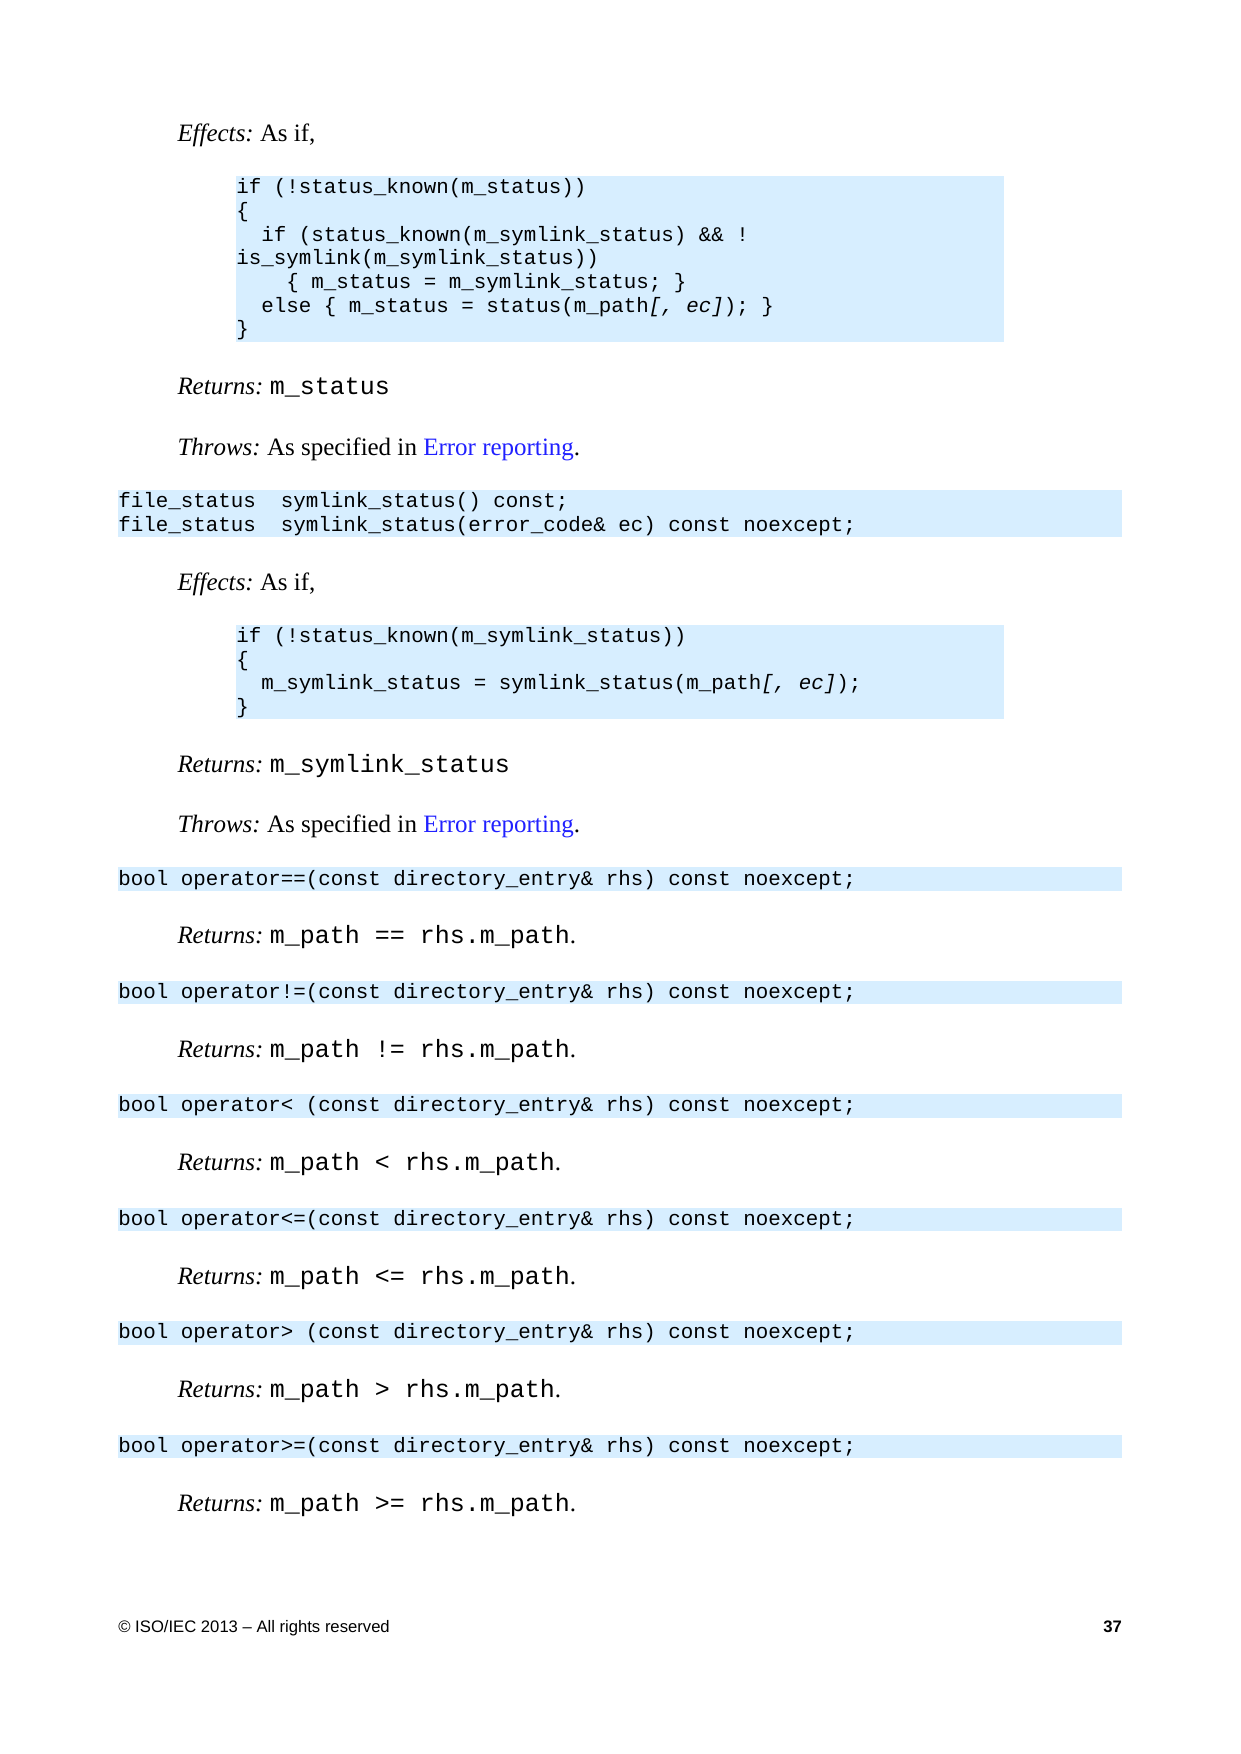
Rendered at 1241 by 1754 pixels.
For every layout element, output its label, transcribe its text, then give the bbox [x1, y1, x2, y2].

text Returns: m_path >= rhs.m_path. [177, 1488, 1063, 1519]
text if (!status_known(m_status)) [236, 176, 1004, 200]
text Returns: m_path > rhs.m_path. [177, 1374, 1063, 1405]
text } [236, 696, 1004, 719]
text { [236, 200, 1004, 224]
text Returns: m_path <= rhs.m_path. [177, 1261, 1063, 1292]
text bool operator>=(const directory_entry& rhs) const noexcept; [118, 1435, 1122, 1458]
text Effects: As if, [177, 118, 1063, 147]
text Returns: m_symlink_status [177, 749, 1063, 780]
text else { m_status = status(m_path[, ec]); } [236, 294, 1004, 318]
text bool operator<=(const directory_entry& rhs) const noexcept; [118, 1208, 1122, 1231]
text { m_status = m_symlink_status; } [236, 271, 1004, 294]
text if (status_known(m_symlink_status) && !is_symlink(m_symlink_status)) [236, 224, 1004, 271]
text Returns: m_path < rhs.m_path. [177, 1147, 1063, 1178]
text Returns: m_status [177, 371, 1063, 402]
text bool operator< (const directory_entry& rhs) const noexcept; [118, 1094, 1122, 1118]
text bool operator!=(const directory_entry& rhs) const noexcept; [118, 981, 1122, 1004]
text file_status symlink_status() const; [118, 490, 1122, 513]
text Effects: As if, [177, 567, 1063, 595]
text { [236, 648, 1004, 672]
text Returns: m_path != rhs.m_path. [177, 1034, 1063, 1065]
text Throws: As specified in Error reporting. [177, 809, 1063, 838]
text file_status symlink_status(error_code& ec) const noexcept; [118, 513, 1122, 537]
text Returns: m_path == rhs.m_path. [177, 921, 1063, 951]
text if (!status_known(m_symlink_status)) [236, 625, 1004, 648]
text bool operator> (const directory_entry& rhs) const noexcept; [118, 1321, 1122, 1345]
text Throws: As specified in Error reporting. [177, 432, 1063, 460]
text bool operator==(const directory_entry& rhs) const noexcept; [118, 867, 1122, 891]
text } [236, 318, 1004, 342]
text m_symlink_status = symlink_status(m_path[, ec]); [236, 672, 1004, 696]
